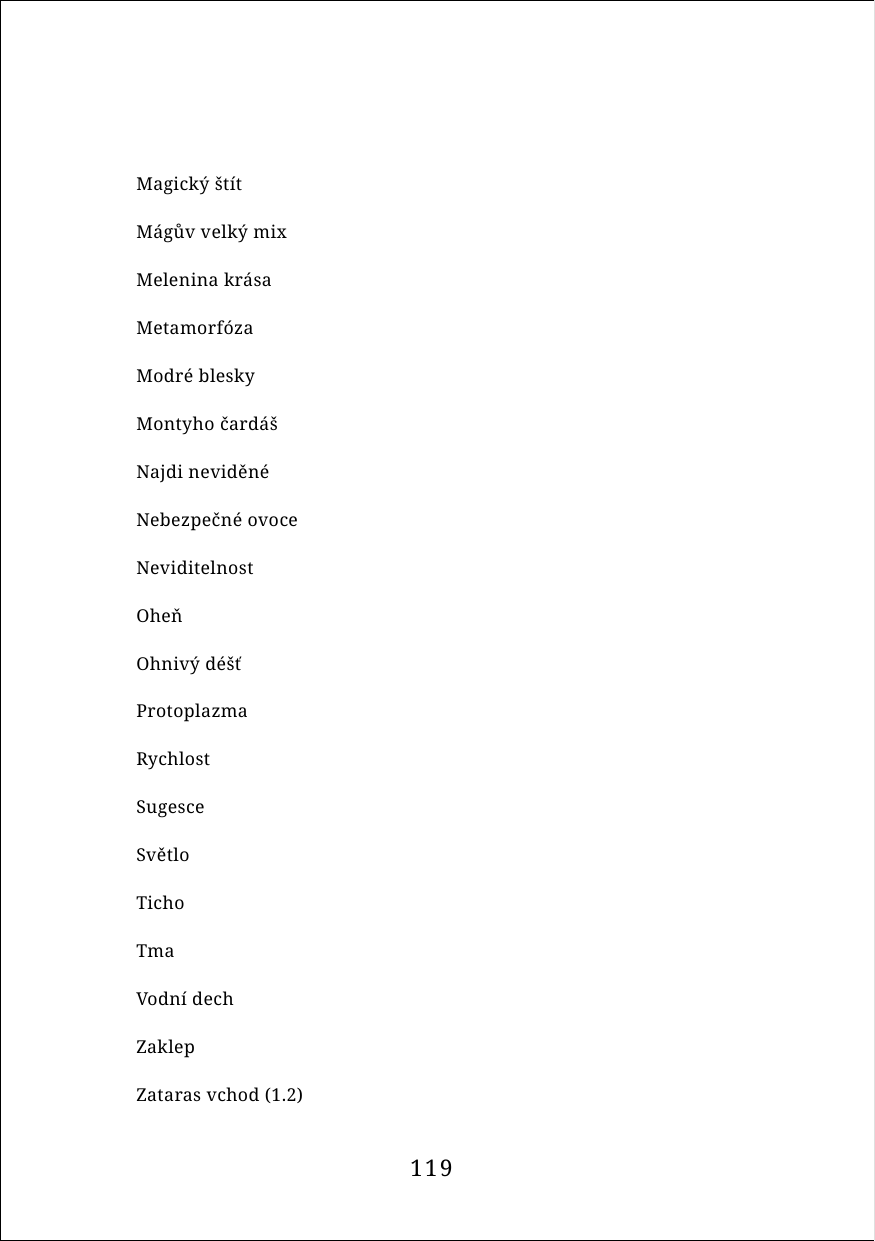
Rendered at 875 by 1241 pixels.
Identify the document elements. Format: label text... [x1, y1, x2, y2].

text Protoplazma [136, 699, 756, 723]
text Oheň [136, 603, 756, 627]
text Najdi neviděné [136, 459, 756, 483]
text Nebezpečné ovoce [136, 507, 756, 531]
text Vodní dech [136, 986, 756, 1011]
text Světlo [136, 843, 756, 867]
text Magický štít [136, 172, 756, 196]
text Ohnivý déšť [136, 651, 756, 675]
text Metamorfóza [136, 316, 756, 340]
text Tma [136, 938, 756, 963]
text Ticho [136, 891, 756, 915]
text Montyho čardáš [136, 411, 756, 436]
text Melenina krása [136, 268, 756, 292]
text Modré blesky [136, 363, 756, 388]
text Sugesce [136, 795, 756, 819]
text Rychlost [136, 747, 756, 771]
text Zataras vchod (1.2) [136, 1082, 756, 1106]
text Mágův velký mix [136, 220, 756, 244]
text Zaklep [136, 1034, 756, 1058]
text Neviditelnost [136, 555, 756, 579]
